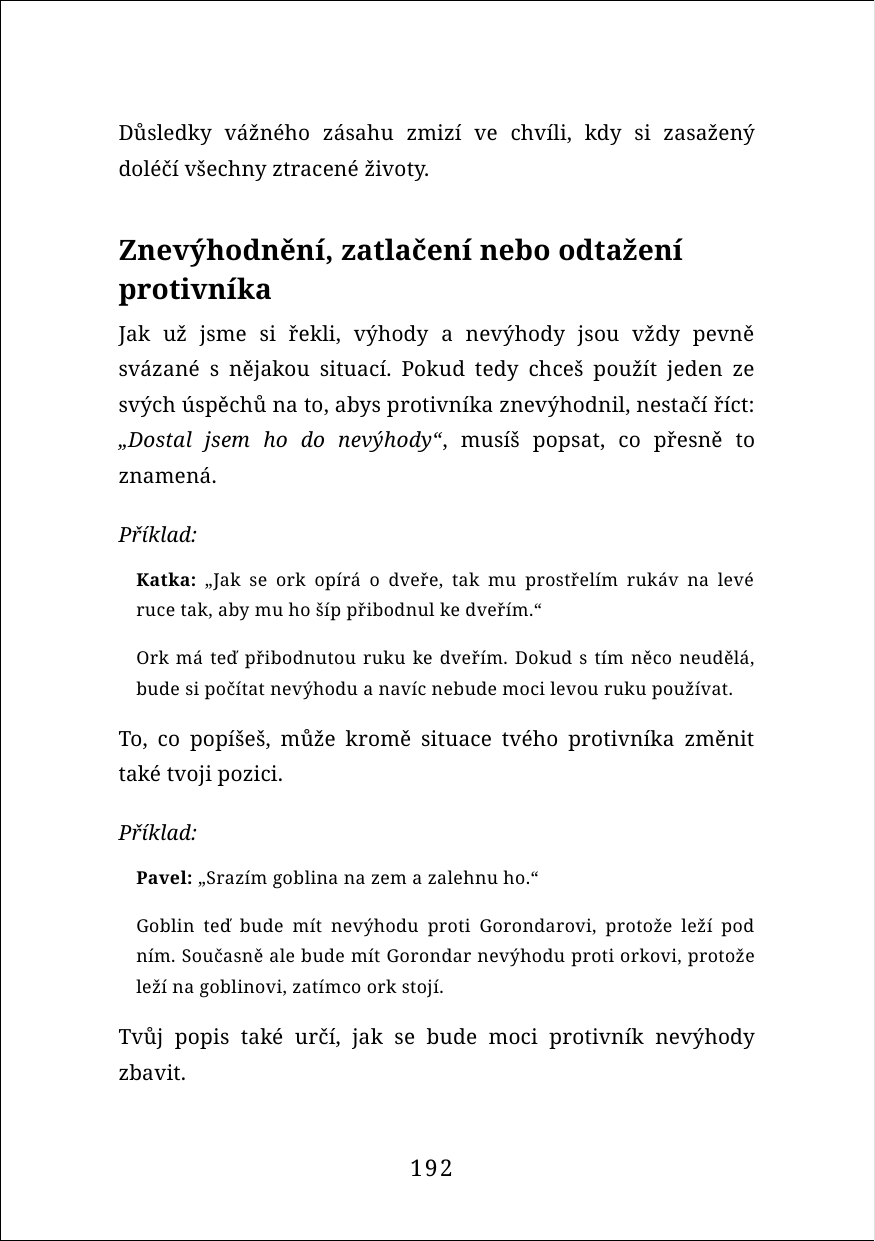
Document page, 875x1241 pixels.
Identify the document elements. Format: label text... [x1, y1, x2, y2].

text Ork má teď přibodnutou ruku ke dveřím. Dokud s tím něco neudělá, bude si počítat nevýhodu a navíc nebude moci levou ruku používat. [136, 646, 756, 700]
text Důsledky vážného zásahu zmizí ve chvíli, kdy si zasažený doléčí všechny ztracené životy. [118, 118, 756, 182]
text Příklad: [118, 520, 756, 549]
text Příklad: [118, 818, 756, 847]
text To, co popíšeš, může kromě situace tvého protivníka změnit také tvoji pozici. [118, 724, 756, 788]
text Goblin teď bude mít nevýhodu proti Gorondarovi, protože leží pod ním. Současně ale bude mít Gorondar nevýhodu proti orkovi, protože leží na goblinovi, zatímco ork stojí. [136, 914, 756, 998]
subtitle Znevýhodnění, zatlačení nebo odtažení protivníka [118, 231, 756, 307]
text Jak už jsme si řekli, výhody a nevýhody jsou vždy pevně svázané s nějakou situací. Pokud tedy chceš použít jeden ze svých úspěchů na to, abys protivníka znevýhodnil, nestačí říct: „Dostal jsem ho do nevýhody“, musíš popsat, co přesně to znamená. [118, 319, 756, 489]
text Pavel: „Srazím goblina na zem a zalehnu ho.“ [136, 866, 756, 890]
text Tvůj popis také určí, jak se bude moci protivník nevýhody zbavit. [118, 1022, 756, 1086]
text Katka: „Jak se ork opírá o dveře, tak mu prostřelím rukáv na levé ruce tak, aby mu ho šíp přibodnul ke dveřím.“ [136, 568, 756, 622]
